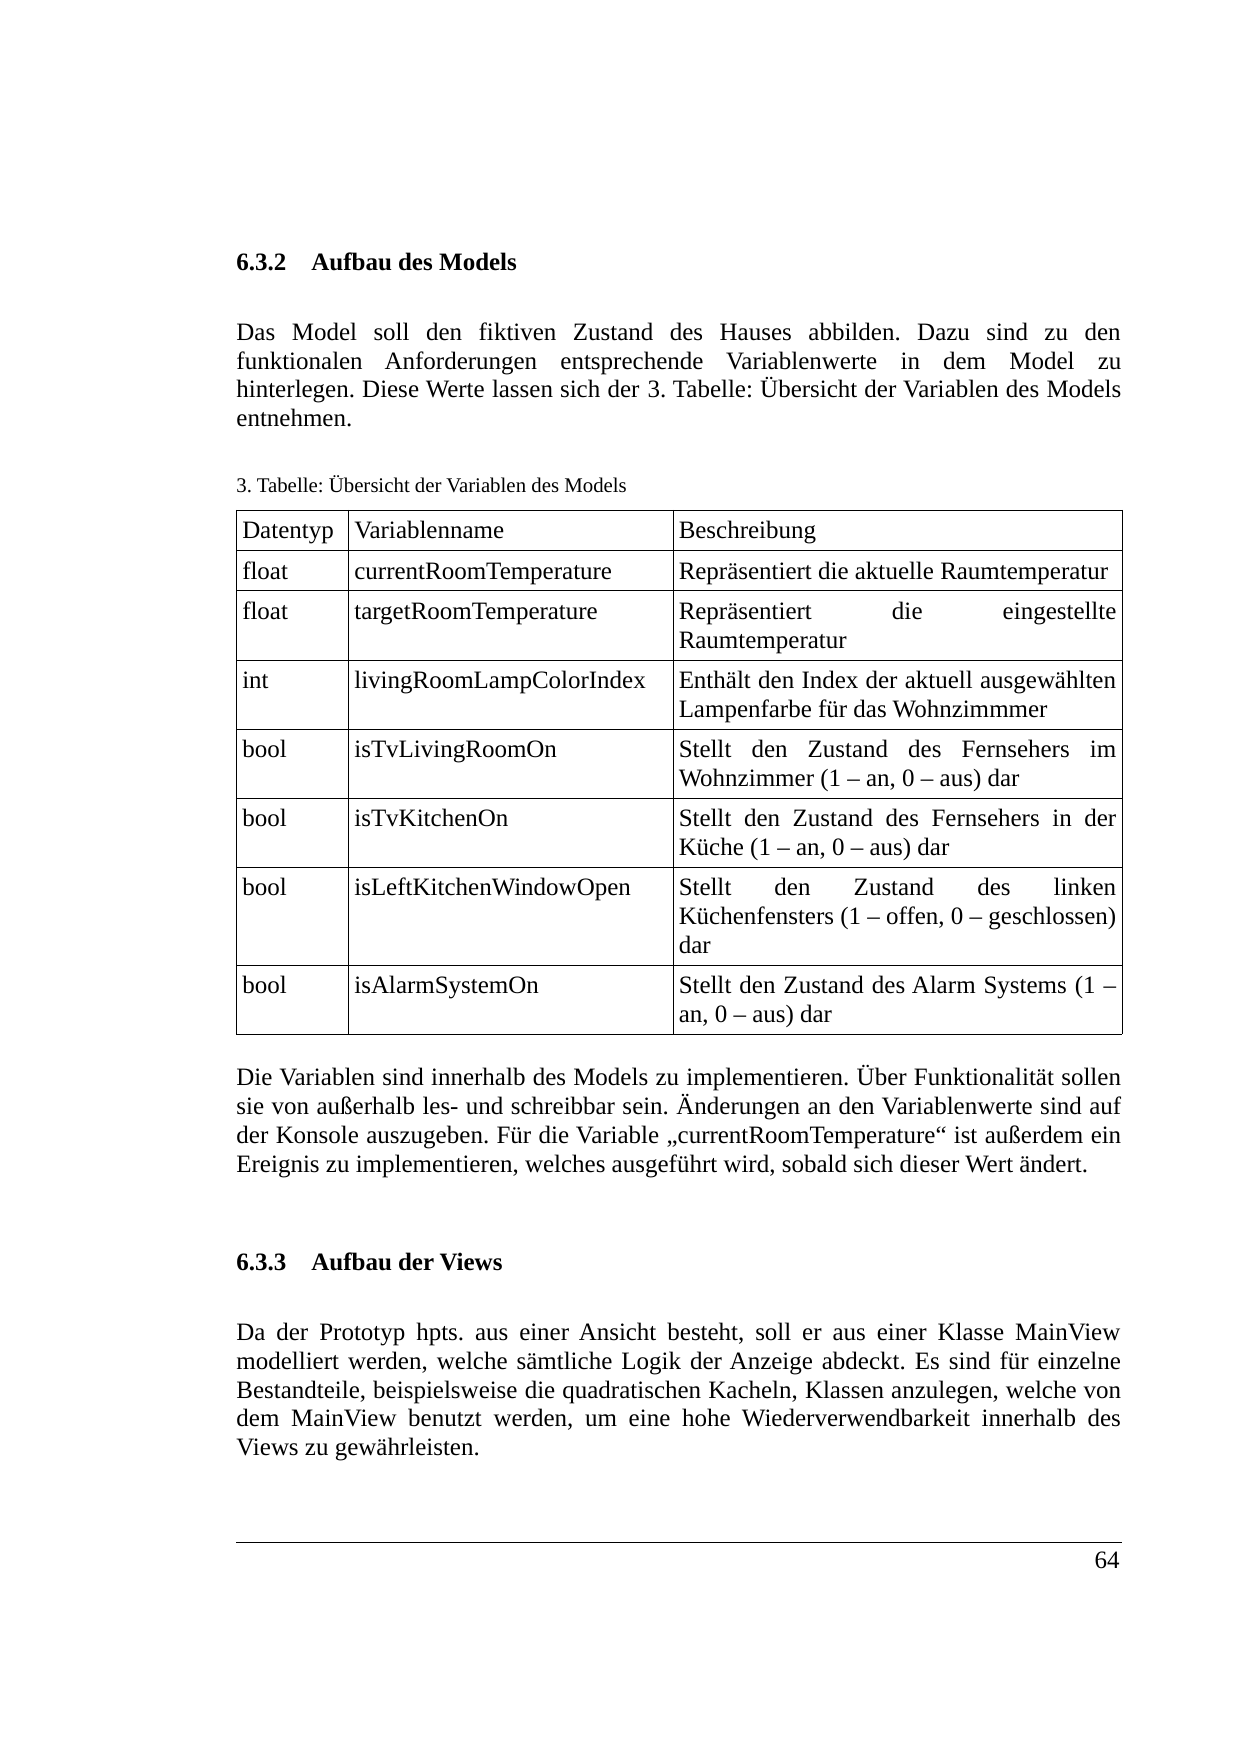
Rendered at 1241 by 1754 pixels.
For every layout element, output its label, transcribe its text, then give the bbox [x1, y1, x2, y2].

table_cell bool [237, 730, 348, 798]
subtitle Aufbau der Views [236, 1247, 1122, 1276]
table_cell currentRoomTemperature [349, 551, 673, 590]
table_cell bool [237, 966, 348, 1033]
table_header Datentyp [237, 511, 348, 550]
text 3. Tabelle: Übersicht der Variablen des Models [236, 473, 1122, 497]
table_cell bool [237, 868, 348, 964]
table_cell float [237, 551, 348, 590]
table_header Beschreibung [674, 511, 1122, 550]
table_cell Repräsentiert die aktuelle Raumtemperatur [674, 551, 1122, 590]
text Die Variablen sind innerhalb des Models zu implementieren. Über Funktionalität sollen sie von außerhalb les- und schreibbar sein. Änderungen an den Variablenwerte sind auf der Konsole auszugeben. Für die Variable „currentRoomTemperature“ ist außerdem ein Ereignis zu implementieren, welches ausgeführt wird, sobald sich dieser Wert ändert. [236, 1062, 1122, 1177]
table_cell livingRoomLampColorIndex [349, 661, 673, 728]
table_cell isTvLivingRoomOn [349, 730, 673, 798]
table_cell Stellt den Zustand des Fernsehers in der Küche (1 – an, 0 – aus) dar [674, 799, 1122, 867]
table_cell isTvKitchenOn [349, 799, 673, 867]
table_cell isLeftKitchenWindowOpen [349, 868, 673, 964]
subtitle Aufbau des Models [236, 247, 1122, 276]
text Das Model soll den fiktiven Zustand des Hauses abbilden. Dazu sind zu den funktionalen Anforderungen entsprechende Variablenwerte in dem Model zu hinterlegen. Diese Werte lassen sich der 3. Tabelle: Übersicht der Variablen des Models entnehmen. [236, 317, 1122, 432]
table_cell int [237, 661, 348, 728]
text Da der Prototyp hpts. aus einer Ansicht besteht, soll er aus einer Klasse MainView modelliert werden, welche sämtliche Logik der Anzeige abdeckt. Es sind für einzelne Bestandteile, beispielsweise die quadratischen Kacheln, Klassen anzulegen, welche von dem MainView benutzt werden, um eine hohe Wiederverwendbarkeit innerhalb des Views zu gewährleisten. [236, 1317, 1122, 1461]
table_cell isAlarmSystemOn [349, 966, 673, 1033]
table_cell Stellt den Zustand des linken Küchenfensters (1 – offen, 0 – geschlossen) dar [674, 868, 1122, 964]
table_cell Enthält den Index der aktuell ausgewählten Lampenfarbe für das Wohnzimmmer [674, 661, 1122, 728]
table_cell Repräsentiert die eingestellte Raumtemperatur [674, 591, 1122, 659]
table_header Variablenname [349, 511, 673, 550]
table_cell targetRoomTemperature [349, 591, 673, 659]
table_cell Stellt den Zustand des Fernsehers im Wohnzimmer (1 – an, 0 – aus) dar [674, 730, 1122, 798]
table_cell float [237, 591, 348, 659]
table_cell Stellt den Zustand des Alarm Systems (1 – an, 0 – aus) dar [674, 966, 1122, 1033]
table_cell bool [237, 799, 348, 867]
